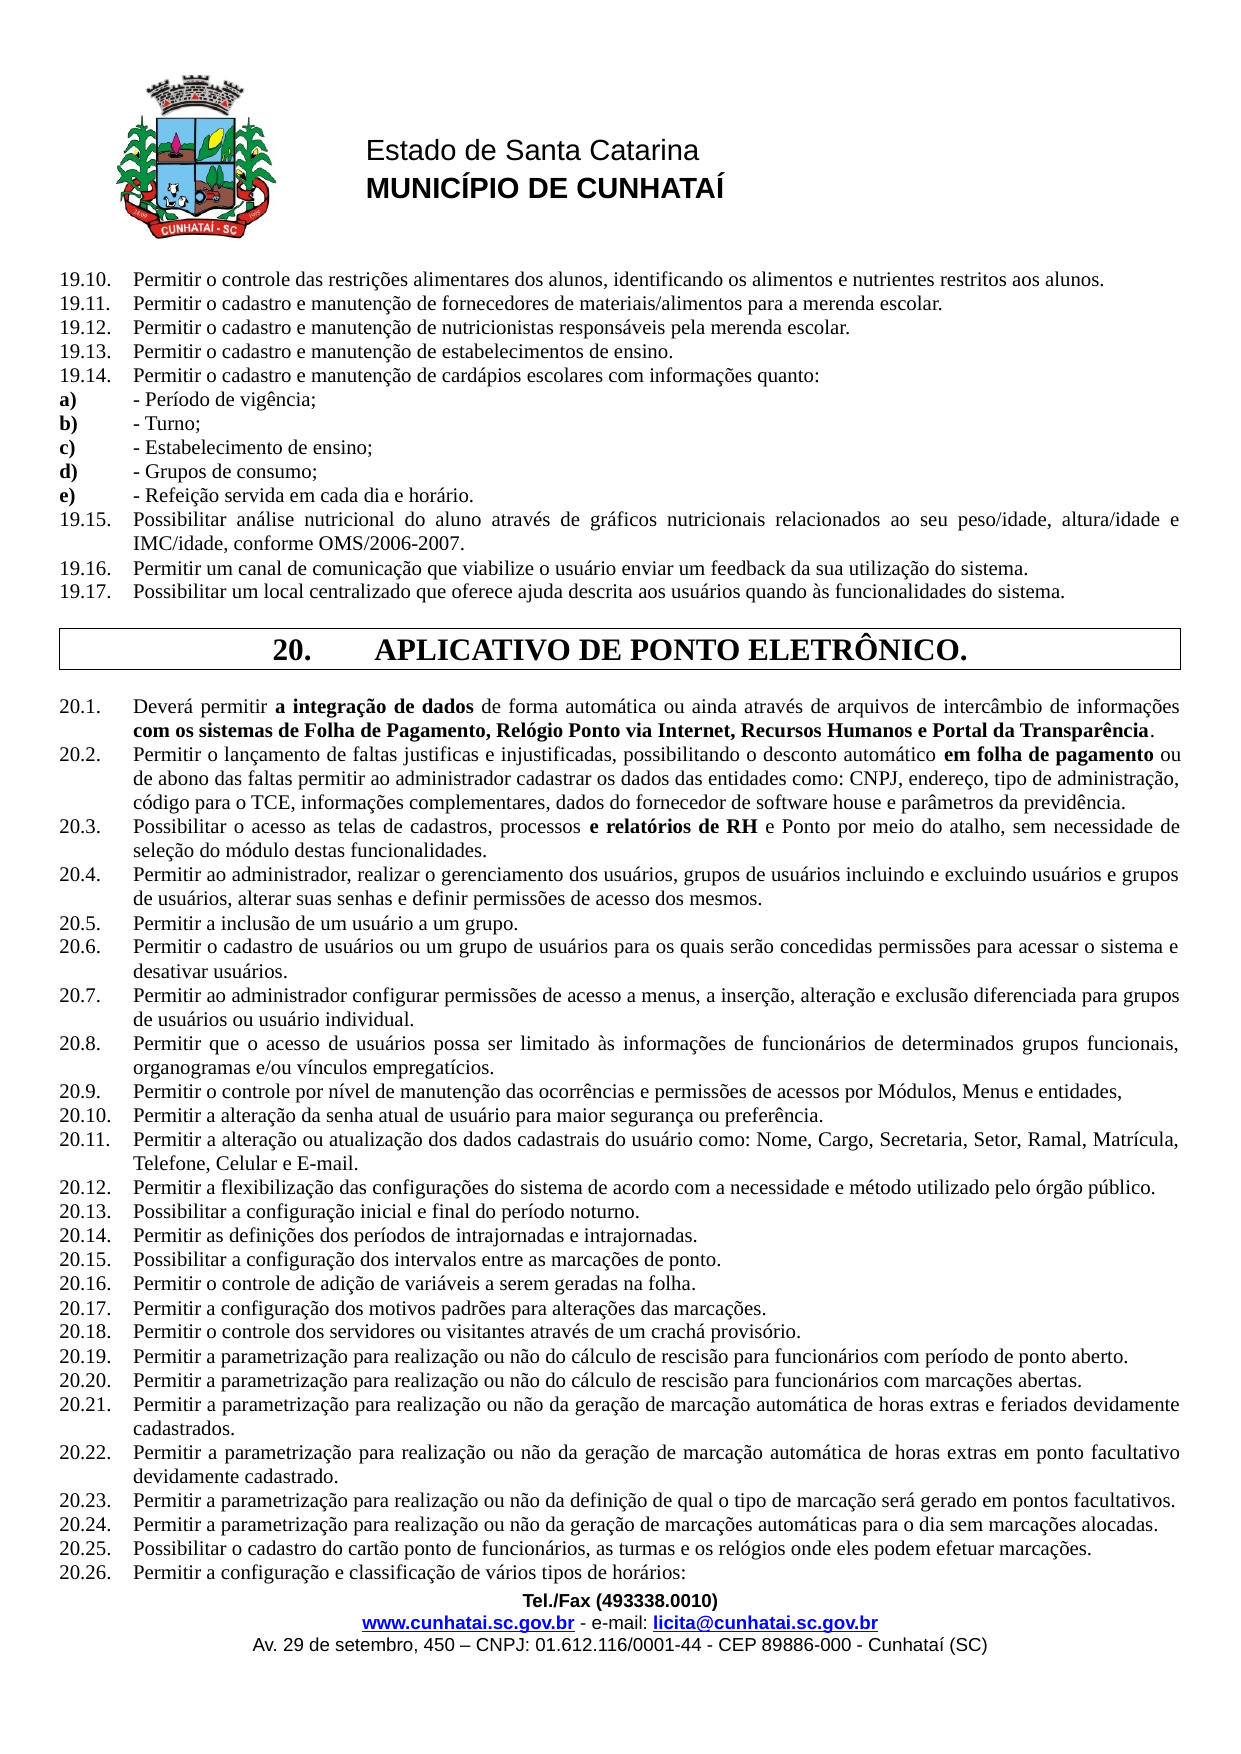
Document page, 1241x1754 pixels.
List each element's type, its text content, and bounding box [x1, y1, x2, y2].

list Possibilitar a configuração inicial e final do período noturno. [59, 1199, 1181, 1223]
list Permitir as definições dos períodos de intrajornadas e intrajornadas. [59, 1223, 1181, 1247]
list Permitir a parametrização para realização ou não do cálculo de rescisão para funcionários com período de ponto aberto. [59, 1343, 1181, 1368]
list Permitir o lançamento de faltas justificas e injustificadas, possibilitando o desconto automático em folha de pagamento ou de abono das faltas permitir ao administrador cadastrar os dados das entidades como: CNPJ, endereço, tipo de administração, código para o TCE, informações complementares, dados do fornecedor de software house e parâmetros da previdência. [59, 742, 1181, 814]
list Permitir o cadastro de usuários ou um grupo de usuários para os quais serão concedidas permissões para acessar o sistema e desativar usuários. [59, 934, 1181, 983]
list Permitir a parametrização para realização ou não do cálculo de rescisão para funcionários com marcações abertas. [59, 1368, 1181, 1392]
list Permitir a parametrização para realização ou não da geração de marcações automáticas para o dia sem marcações alocadas. [59, 1512, 1181, 1536]
list Permitir a configuração e classificação de vários tipos de horários: [59, 1560, 1181, 1584]
list Permitir ao administrador, realizar o gerenciamento dos usuários, grupos de usuários incluindo e excluindo usuários e grupos de usuários, alterar suas senhas e definir permissões de acesso dos mesmos. [59, 862, 1181, 910]
list APLICATIVO DE PONTO ELETRÔNICO. [60, 629, 1180, 669]
list Deverá permitir a integração de dados de forma automática ou ainda através de arquivos de intercâmbio de informações com os sistemas de Folha de Pagamento, Relógio Ponto via Internet, Recursos Humanos e Portal da Transparência. [59, 694, 1181, 742]
list Permitir a configuração dos motivos padrões para alterações das marcações. [59, 1295, 1181, 1319]
list - Refeição servida em cada dia e horário. [59, 483, 1181, 507]
list Possibilitar o cadastro do cartão ponto de funcionários, as turmas e os relógios onde eles podem efetuar marcações. [59, 1536, 1181, 1560]
list Permitir o controle de adição de variáveis a serem geradas na folha. [59, 1271, 1181, 1295]
list Permitir a flexibilização das configurações do sistema de acordo com a necessidade e método utilizado pelo órgão público. [59, 1175, 1181, 1199]
list Permitir a parametrização para realização ou não da geração de marcação automática de horas extras em ponto facultativo devidamente cadastrado. [59, 1440, 1181, 1488]
list Possibilitar a configuração dos intervalos entre as marcações de ponto. [59, 1247, 1181, 1271]
list Permitir o controle por nível de manutenção das ocorrências e permissões de acessos por Módulos, Menus e entidades, [59, 1079, 1181, 1103]
list Possibilitar o acesso as telas de cadastros, processos e relatórios de RH e Ponto por meio do atalho, sem necessidade de seleção do módulo destas funcionalidades. [59, 814, 1181, 862]
list Permitir a parametrização para realização ou não da definição de qual o tipo de marcação será gerado em pontos facultativos. [59, 1488, 1181, 1512]
list Permitir a parametrização para realização ou não da geração de marcação automática de horas extras e feriados devidamente cadastrados. [59, 1392, 1181, 1440]
list Permitir a inclusão de um usuário a um grupo. [59, 910, 1181, 934]
list Permitir a alteração da senha atual de usuário para maior segurança ou preferência. [59, 1103, 1181, 1127]
list Possibilitar um local centralizado que oferece ajuda descrita aos usuários quando às funcionalidades do sistema. [59, 579, 1181, 603]
list Permitir o cadastro e manutenção de cardápios escolares com informações quanto: [59, 363, 1181, 387]
list - Grupos de consumo; [59, 459, 1181, 483]
list Permitir um canal de comunicação que viabilize o usuário enviar um feedback da sua utilização do sistema. [59, 555, 1181, 579]
list - Estabelecimento de ensino; [59, 435, 1181, 459]
list Permitir ao administrador configurar permissões de acesso a menus, a inserção, alteração e exclusão diferenciada para grupos de usuários ou usuário individual. [59, 983, 1181, 1031]
list Permitir a alteração ou atualização dos dados cadastrais do usuário como: Nome, Cargo, Secretaria, Setor, Ramal, Matrícula, Telefone, Celular e E-mail. [59, 1127, 1181, 1175]
list Permitir o cadastro e manutenção de fornecedores de materiais/alimentos para a merenda escolar. [59, 291, 1181, 315]
list Permitir o controle das restrições alimentares dos alunos, identificando os alimentos e nutrientes restritos aos alunos. [59, 267, 1181, 291]
list Permitir o cadastro e manutenção de estabelecimentos de ensino. [59, 339, 1181, 363]
list Possibilitar análise nutricional do aluno através de gráficos nutricionais relacionados ao seu peso/idade, altura/idade e IMC/idade, conforme OMS/2006-2007. [59, 507, 1181, 555]
list Permitir que o acesso de usuários possa ser limitado às informações de funcionários de determinados grupos funcionais, organogramas e/ou vínculos empregatícios. [59, 1031, 1181, 1079]
list Permitir o controle dos servidores ou visitantes através de um crachá provisório. [59, 1319, 1181, 1343]
list - Período de vigência; [59, 387, 1181, 411]
list Permitir o cadastro e manutenção de nutricionistas responsáveis pela merenda escolar. [59, 315, 1181, 339]
list - Turno; [59, 411, 1181, 435]
